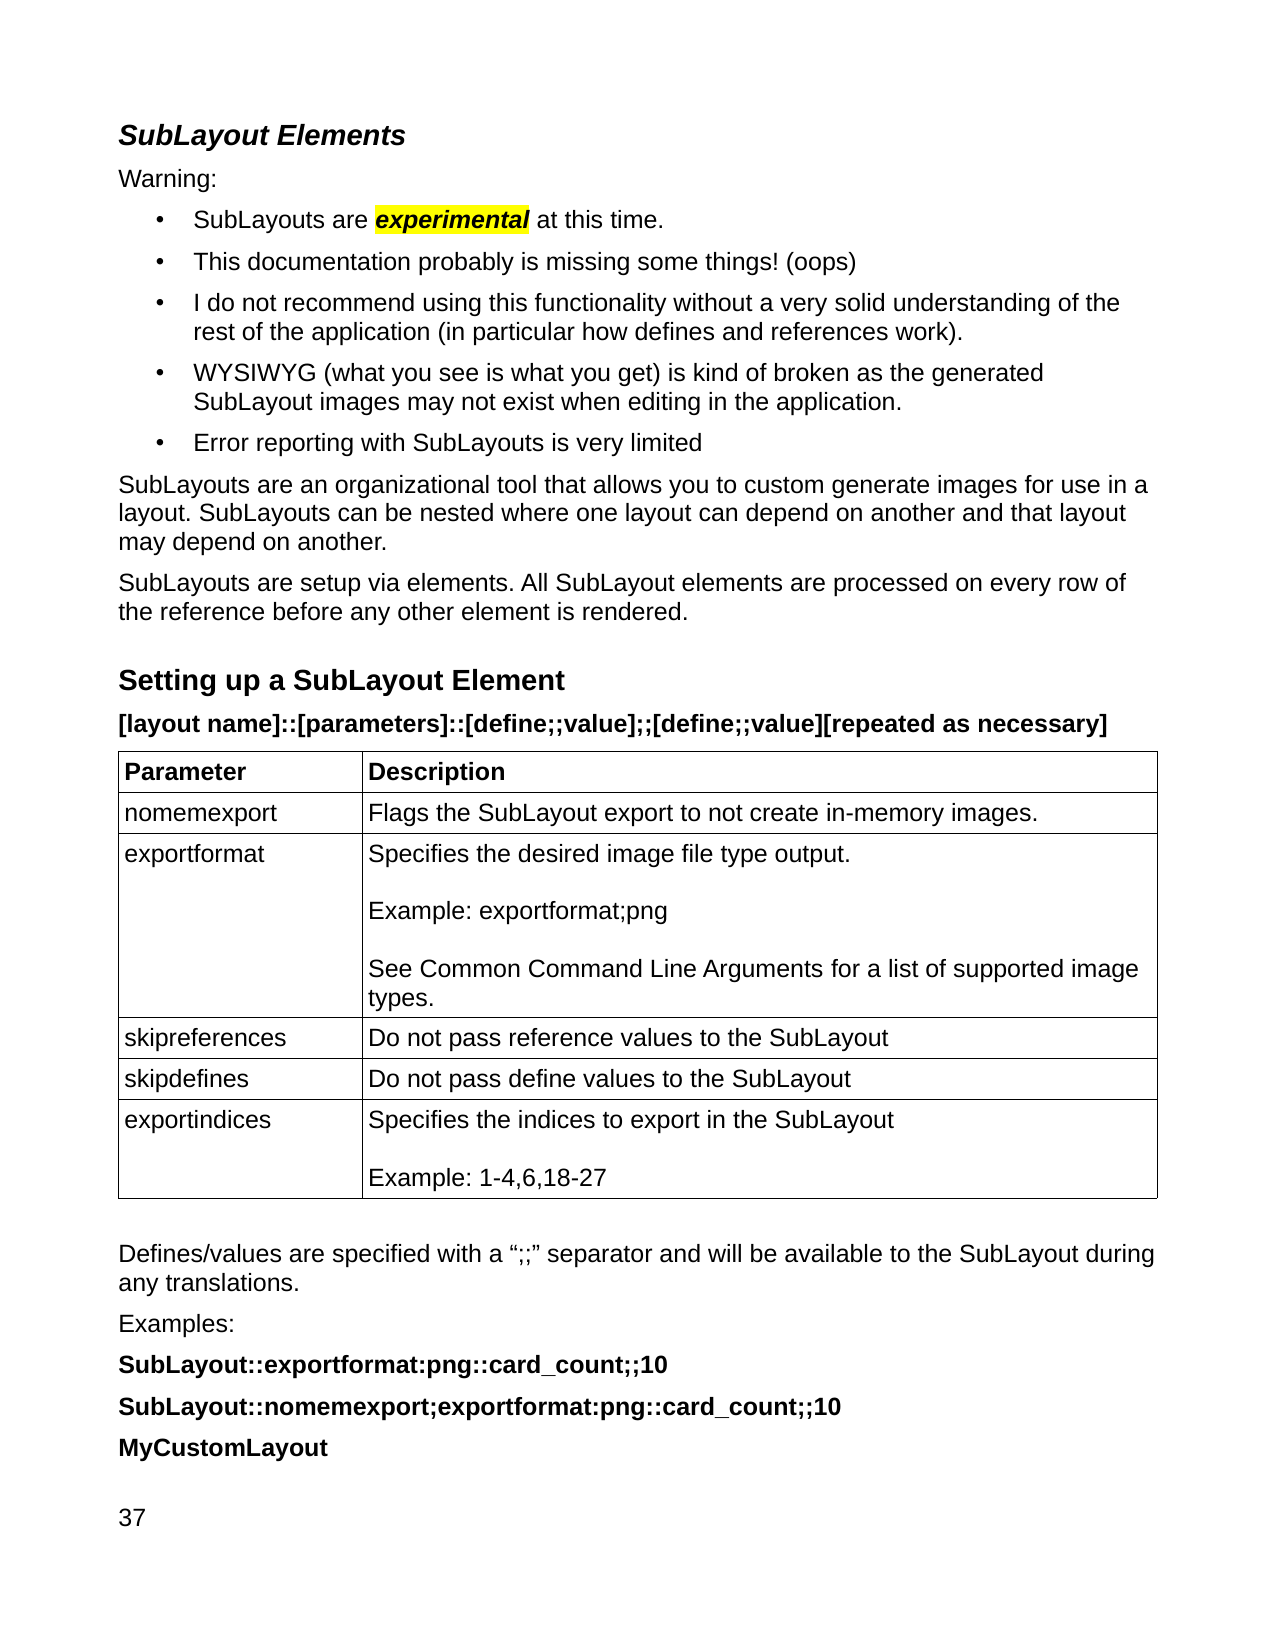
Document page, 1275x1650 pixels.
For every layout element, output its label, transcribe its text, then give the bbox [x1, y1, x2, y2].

text MyCustomLayout [118, 1433, 1157, 1461]
table_cell Do not pass reference values to the SubLayout [363, 1018, 1157, 1058]
text SubLayouts are setup via elements. All SubLayout elements are processed on every row of the reference before any other element is rendered. [118, 568, 1157, 626]
table_cell Do not pass define values to the SubLayout [363, 1059, 1157, 1099]
text Defines/values are specified with a “;;” separator and will be available to the SubLayout during any translations. [118, 1239, 1157, 1296]
text [layout name]::[parameters]::[define;;value];;[define;;value][repeated as necessary] [118, 709, 1157, 738]
list Error reporting with SubLayouts is very limited [156, 428, 1157, 457]
text Warning: [118, 164, 1157, 193]
subtitle SubLayout Elements [118, 118, 1157, 152]
table_cell nomemexport [119, 793, 362, 833]
table_cell skipdefines [119, 1059, 362, 1099]
list SubLayouts are experimental at this time. [156, 205, 1157, 234]
table_cell exportindices [119, 1100, 362, 1198]
list This documentation probably is missing some things! (oops) [156, 247, 1157, 276]
list I do not recommend using this functionality without a very solid understanding of the rest of the application (in particular how defines and references work). [156, 288, 1157, 346]
text Examples: [118, 1309, 1157, 1338]
table_header Parameter [119, 752, 362, 792]
table_header Description [363, 752, 1157, 792]
table_cell Specifies the indices to export in the SubLayout Example: 1-4,6,18-27 [363, 1100, 1157, 1198]
table_cell exportformat [119, 834, 362, 1017]
text SubLayout::exportformat:png::card_count;;10 [118, 1350, 1157, 1379]
text SubLayout::nomemexport;exportformat:png::card_count;;10 [118, 1391, 1157, 1420]
text SubLayouts are an organizational tool that allows you to custom generate images for use in a layout. SubLayouts can be nested where one layout can depend on another and that layout may depend on another. [118, 470, 1157, 556]
table_cell Specifies the desired image file type output. Example: exportformat;png See Common Command Line Arguments for a list of supported image types. [363, 834, 1157, 1017]
subtitle Setting up a SubLayout Element [118, 663, 1157, 697]
list WYSIWYG (what you see is what you get) is kind of broken as the generated SubLayout images may not exist when editing in the application. [156, 358, 1157, 416]
table_cell Flags the SubLayout export to not create in-memory images. [363, 793, 1157, 833]
table_cell skipreferences [119, 1018, 362, 1058]
